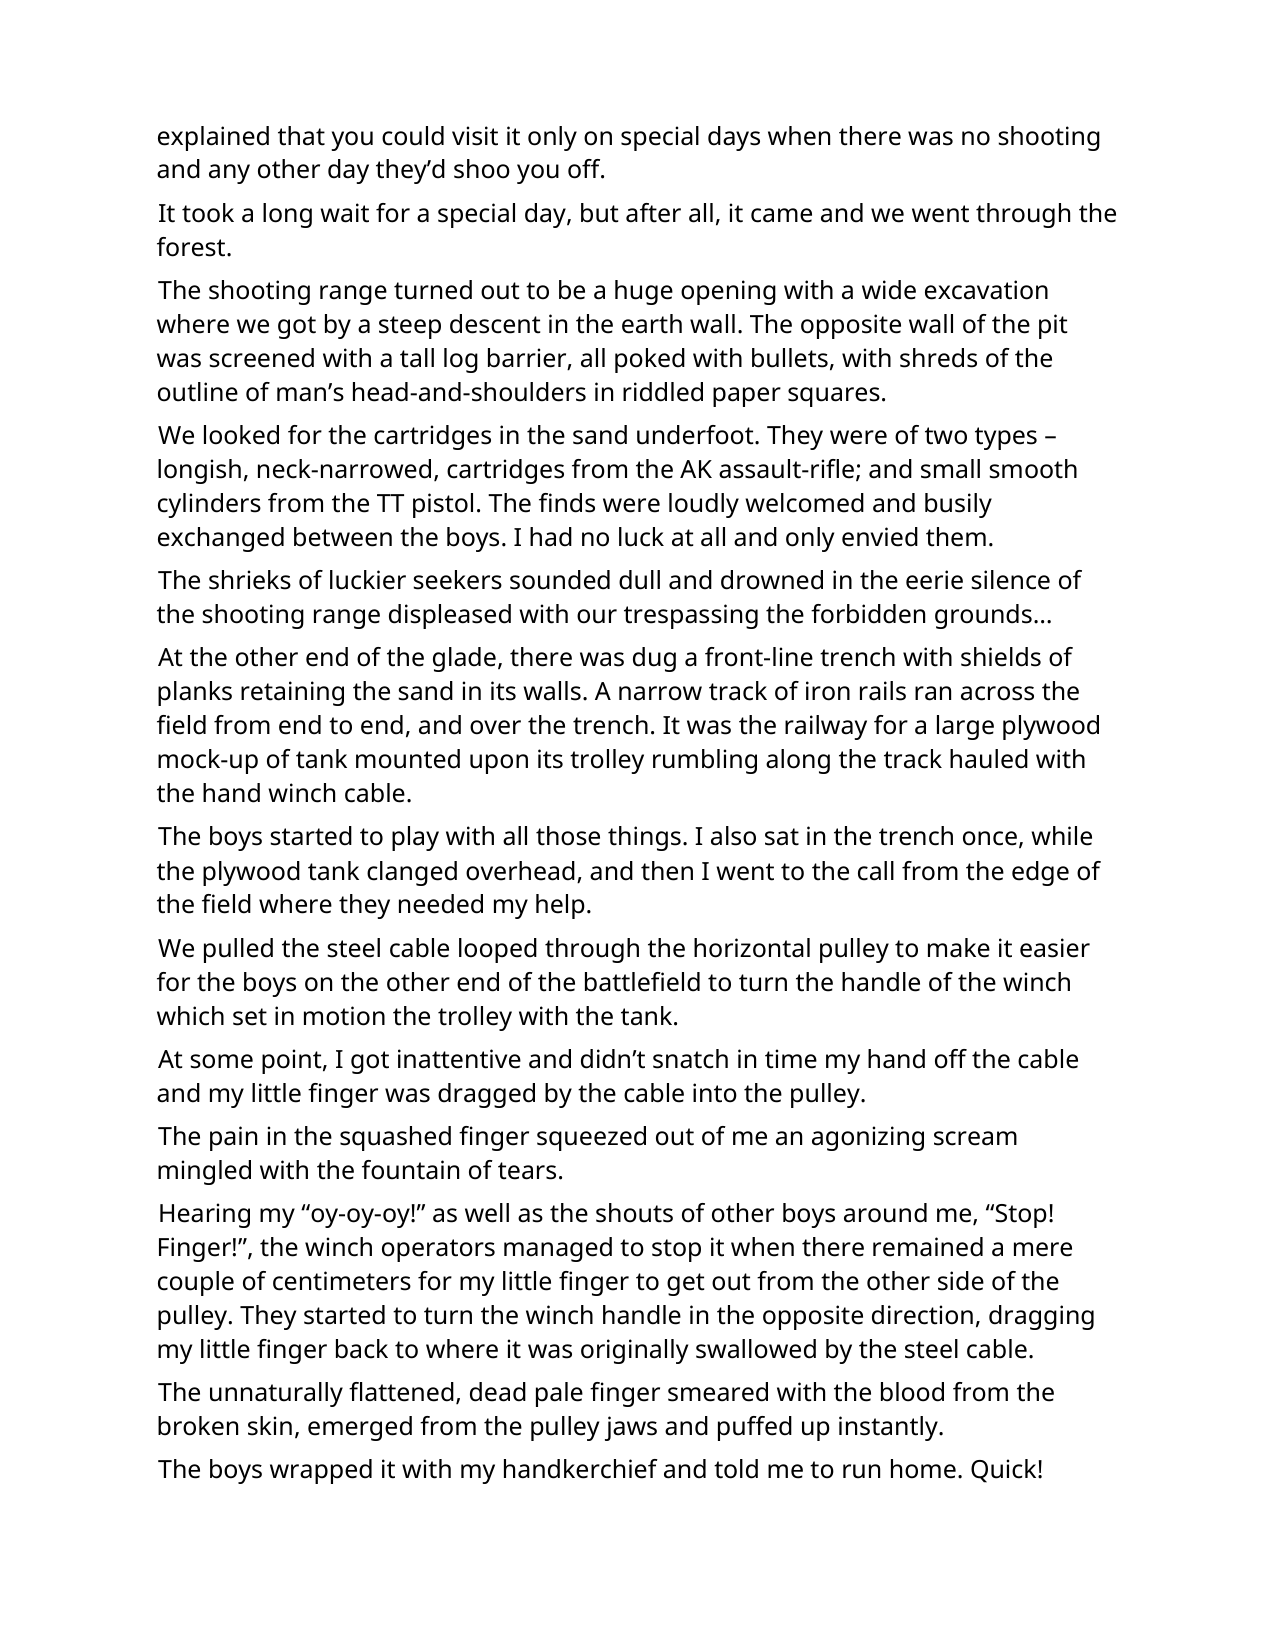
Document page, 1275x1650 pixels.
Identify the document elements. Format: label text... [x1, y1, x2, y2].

text It took a long wait for a special day, but after all, it came and we went through the forest. [156, 195, 1118, 263]
text We looked for the cartridges in the sand underfoot. They were of two types – longish, neck-narrowed, cartridges from the AK assault-rifle; and small smooth cylinders from the TT pistol. The finds were loudly welcomed and busily exchanged between the boys. I had no luck at all and only envied them. [156, 417, 1118, 554]
text The pain in the squashed finger squeezed out of me an agonizing scream mingled with the fountain of tears. [156, 1118, 1118, 1187]
text explained that you could visit it only on special days when there was no shooting and any other day they’d shoo you off. [156, 118, 1118, 186]
text The boys started to play with all those things. I also sat in the trench once, while the plywood tank clanged overhead, and then I went to the call from the edge of the field where they needed my help. [156, 819, 1118, 921]
text At the other end of the glade, there was dug a front-line trench with shields of planks retaining the sand in its walls. A narrow track of iron rails ran across the field from end to end, and over the trench. It was the railway for a large plywood mock-up of tank mounted upon its trolley rumbling along the track hauled with the hand winch cable. [156, 640, 1118, 810]
text We pulled the steel cable looped through the horizontal pulley to make it easier for the boys on the other end of the battlefield to turn the handle of the winch which set in motion the trolley with the tank. [156, 930, 1118, 1032]
text The shrieks of luckier seekers sounded dull and drowned in the eerie silence of the shooting range displeased with our trespassing the forbidden grounds… [156, 563, 1118, 631]
text The boys wrapped it with my handkerchief and told me to run home. Quick! [156, 1452, 1118, 1486]
text The unnaturally flattened, dead pale finger smeared with the blood from the broken skin, emerged from the pulley jaws and puffed up instantly. [156, 1375, 1118, 1443]
text At some point, I got inattentive and didn’t snatch in time my hand off the cable and my little finger was dragged by the cable into the pulley. [156, 1041, 1118, 1109]
text Hearing my “oy-oy-oy!” as well as the shouts of other boys around me, “Stop! Finger!”, the winch operators managed to stop it when there remained a mere couple of centimeters for my little finger to get out from the other side of the pulley. They started to turn the winch handle in the opposite direction, dragging my little finger back to where it was originally swallowed by the steel cable. [156, 1196, 1118, 1366]
text The shooting range turned out to be a huge opening with a wide excavation where we got by a steep descent in the earth wall. The opposite wall of the pit was screened with a tall log barrier, all poked with bullets, with shreds of the outline of man’s head-and-shoulders in riddled paper squares. [156, 272, 1118, 408]
